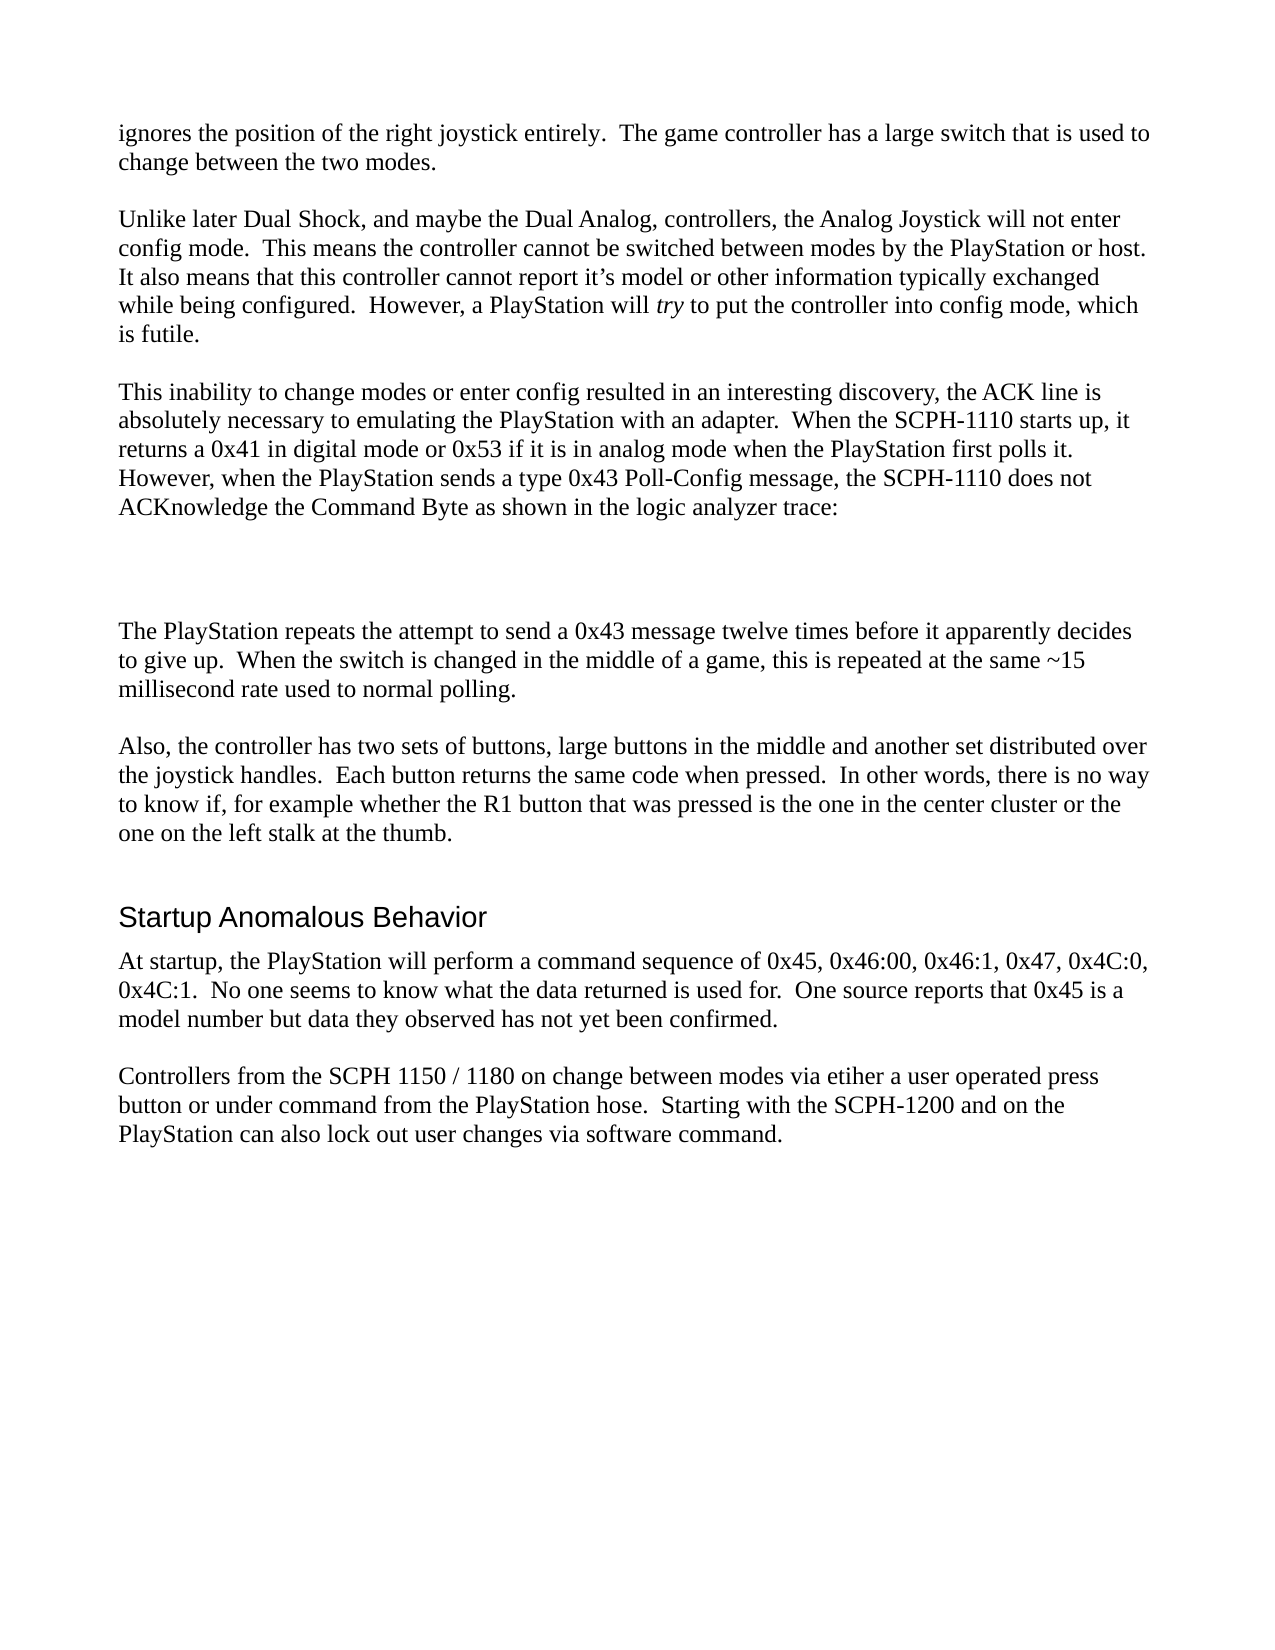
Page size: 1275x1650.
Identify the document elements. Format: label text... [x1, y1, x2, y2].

subtitle Startup Anomalous Behavior [118, 900, 1157, 934]
text Controllers from the SCPH 1150 / 1180 on change between modes via etiher a user operated press button or under command from the PlayStation hose. Starting with the SCPH-1200 and on the PlayStation can also lock out user changes via software command. [118, 1061, 1157, 1147]
text ignores the position of the right joystick entirely. The game controller has a large switch that is used to change between the two modes. [118, 118, 1157, 176]
text The PlayStation repeats the attempt to send a 0x43 message twelve times before it apparently decides to give up. When the switch is changed in the middle of a game, this is repeated at the same ~15 millisecond rate used to normal polling. [118, 616, 1157, 703]
text This inability to change modes or enter config resulted in an interesting discovery, the ACK line is absolutely necessary to emulating the PlayStation with an adapter. When the SCPH-1110 starts up, it returns a 0x41 in digital mode or 0x53 if it is in analog mode when the PlayStation first polls it. However, when the PlayStation sends a type 0x43 Poll-Config message, the SCPH-1110 does not ACKnowledge the Command Byte as shown in the logic analyzer trace: [118, 377, 1157, 521]
text Also, the controller has two sets of buttons, large buttons in the middle and another set distributed over the joystick handles. Each button returns the same code when pressed. In other words, there is no way to know if, for example whether the R1 button that was pressed is the one in the center cluster or the one on the left stalk at the thumb. [118, 731, 1157, 846]
text At startup, the PlayStation will perform a command sequence of 0x45, 0x46:00, 0x46:1, 0x47, 0x4C:0, 0x4C:1. No one seems to know what the data returned is used for. One source reports that 0x45 is a model number but data they observed has not yet been confirmed. [118, 946, 1157, 1032]
text Unlike later Dual Shock, and maybe the Dual Analog, controllers, the Analog Joystick will not enter config mode. This means the controller cannot be switched between modes by the PlayStation or host. It also means that this controller cannot report it’s model or other information typically exchanged while being configured. However, a PlayStation will try to put the controller into config mode, which is futile. [118, 204, 1157, 348]
